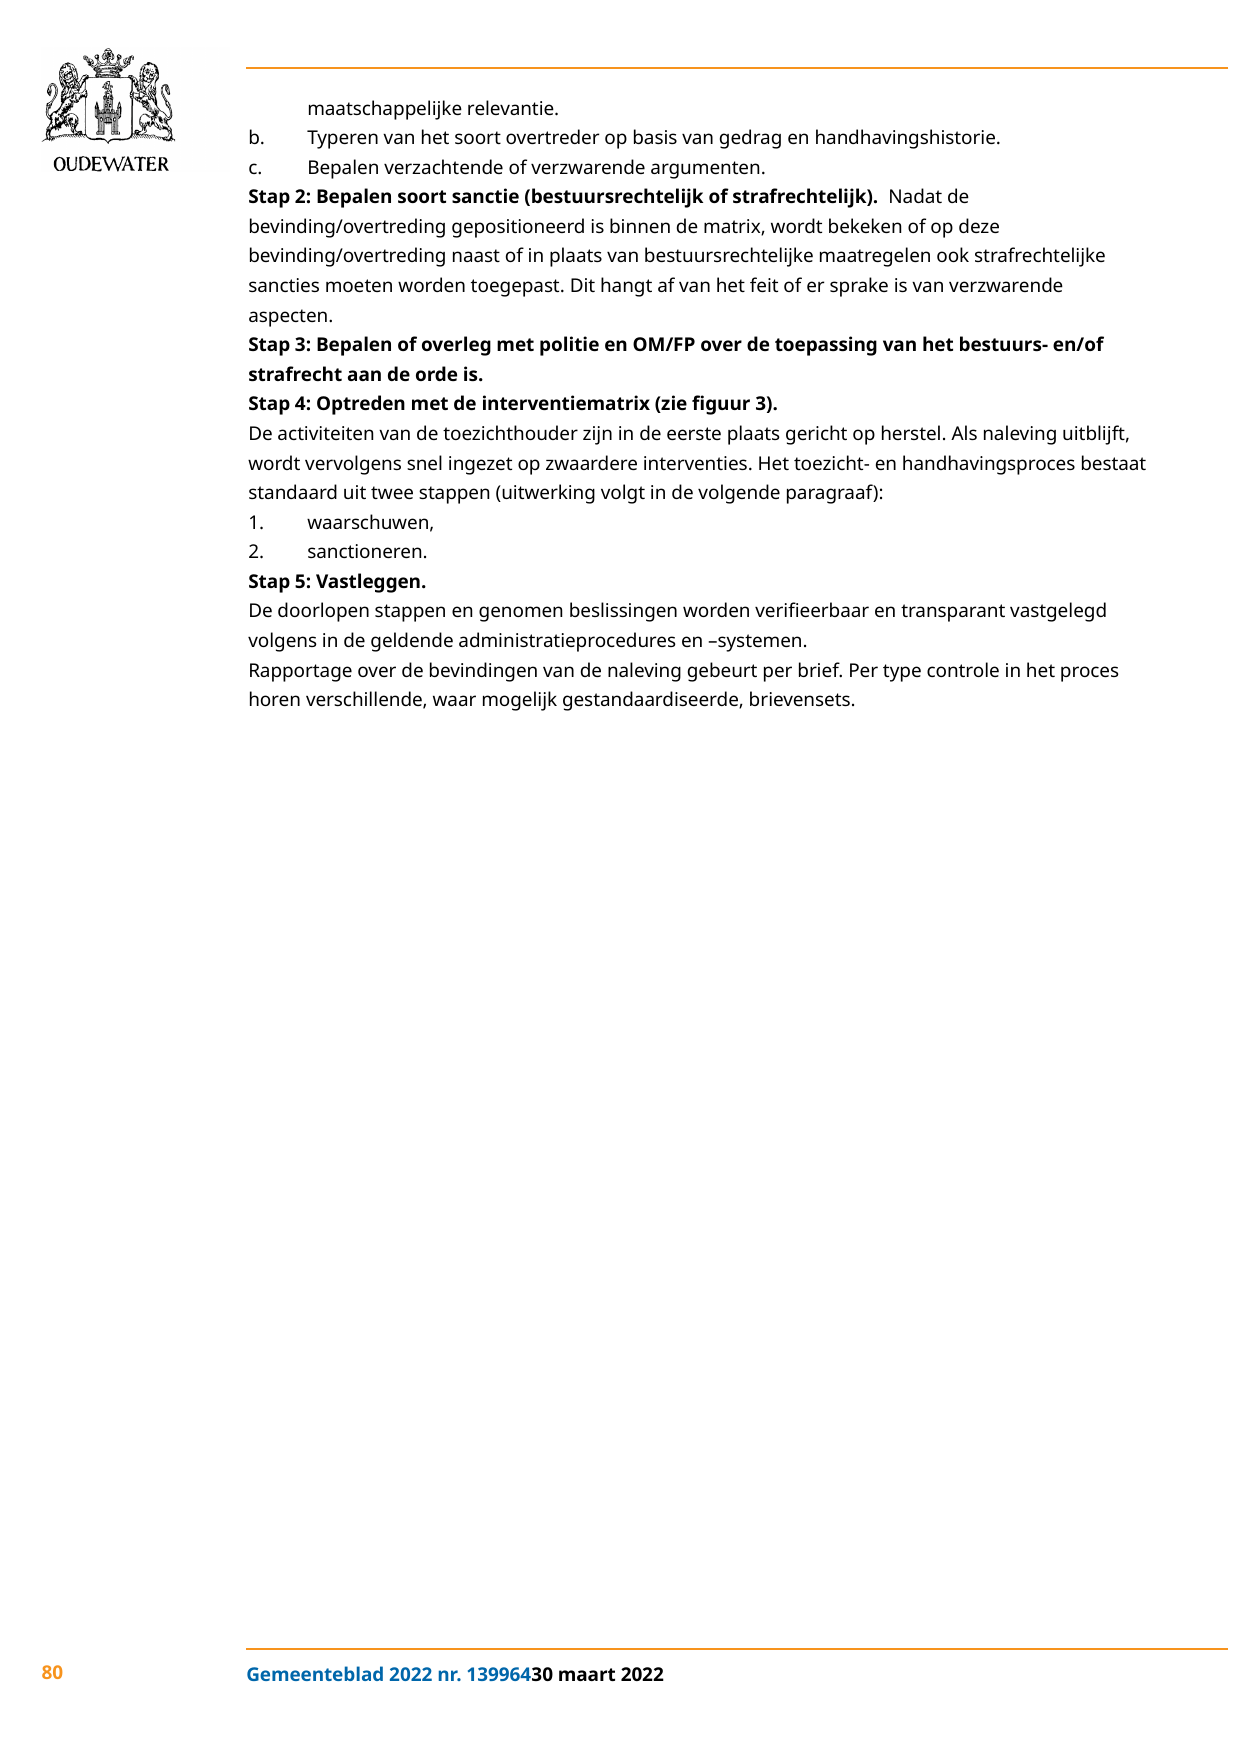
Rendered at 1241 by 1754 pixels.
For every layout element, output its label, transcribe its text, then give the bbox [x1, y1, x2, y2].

text Stap 3: Bepalen of overleg met politie en OM/FP over de toepassing van het bestuurs- en/of strafrecht aan de orde is. [248, 331, 1152, 387]
text Stap 2: Bepalen soort sanctie (bestuursrechtelijk of strafrechtelijk). Nadat de bevinding/overtreding gepositioneerd is binnen de matrix, wordt bekeken of op deze bevinding/overtreding naast of in plaats van bestuursrechtelijke maatregelen ook strafrechtelijke sancties moeten worden toegepast. Dit hangt af van het feit of er sprake is van verzwarende aspecten. [248, 183, 1152, 328]
list maatschappelijke relevantie. [248, 95, 1152, 121]
text Rapportage over de bevindingen van de naleving gebeurt per brief. Per type controle in het proces horen verschillende, waar mogelijk gestandaardiseerde, brievensets. [248, 657, 1152, 712]
text Stap 5: Vastleggen. [248, 568, 1152, 594]
list Typeren van het soort overtreder op basis van gedrag en handhavingshistorie. [248, 124, 1152, 150]
list waarschuwen, [248, 509, 1152, 535]
list sanctioneren. [248, 538, 1152, 564]
text De activiteiten van de toezichthouder zijn in de eerste plaats gericht op herstel. Als naleving uitblijft, wordt vervolgens snel ingezet op zwaardere interventies. Het toezicht- en handhavingsproces bestaat standaard uit twee stappen (uitwerking volgt in de volgende paragraaf): [248, 420, 1152, 505]
text De doorlopen stappen en genomen beslissingen worden verifieerbaar en transparant vastgelegd volgens in de geldende administratieprocedures en –systemen. [248, 598, 1152, 653]
list Bepalen verzachtende of verzwarende argumenten. [248, 154, 1152, 180]
picture [41, 47, 231, 172]
text Stap 4: Optreden met de interventiematrix (zie figuur 3). [248, 391, 1152, 416]
